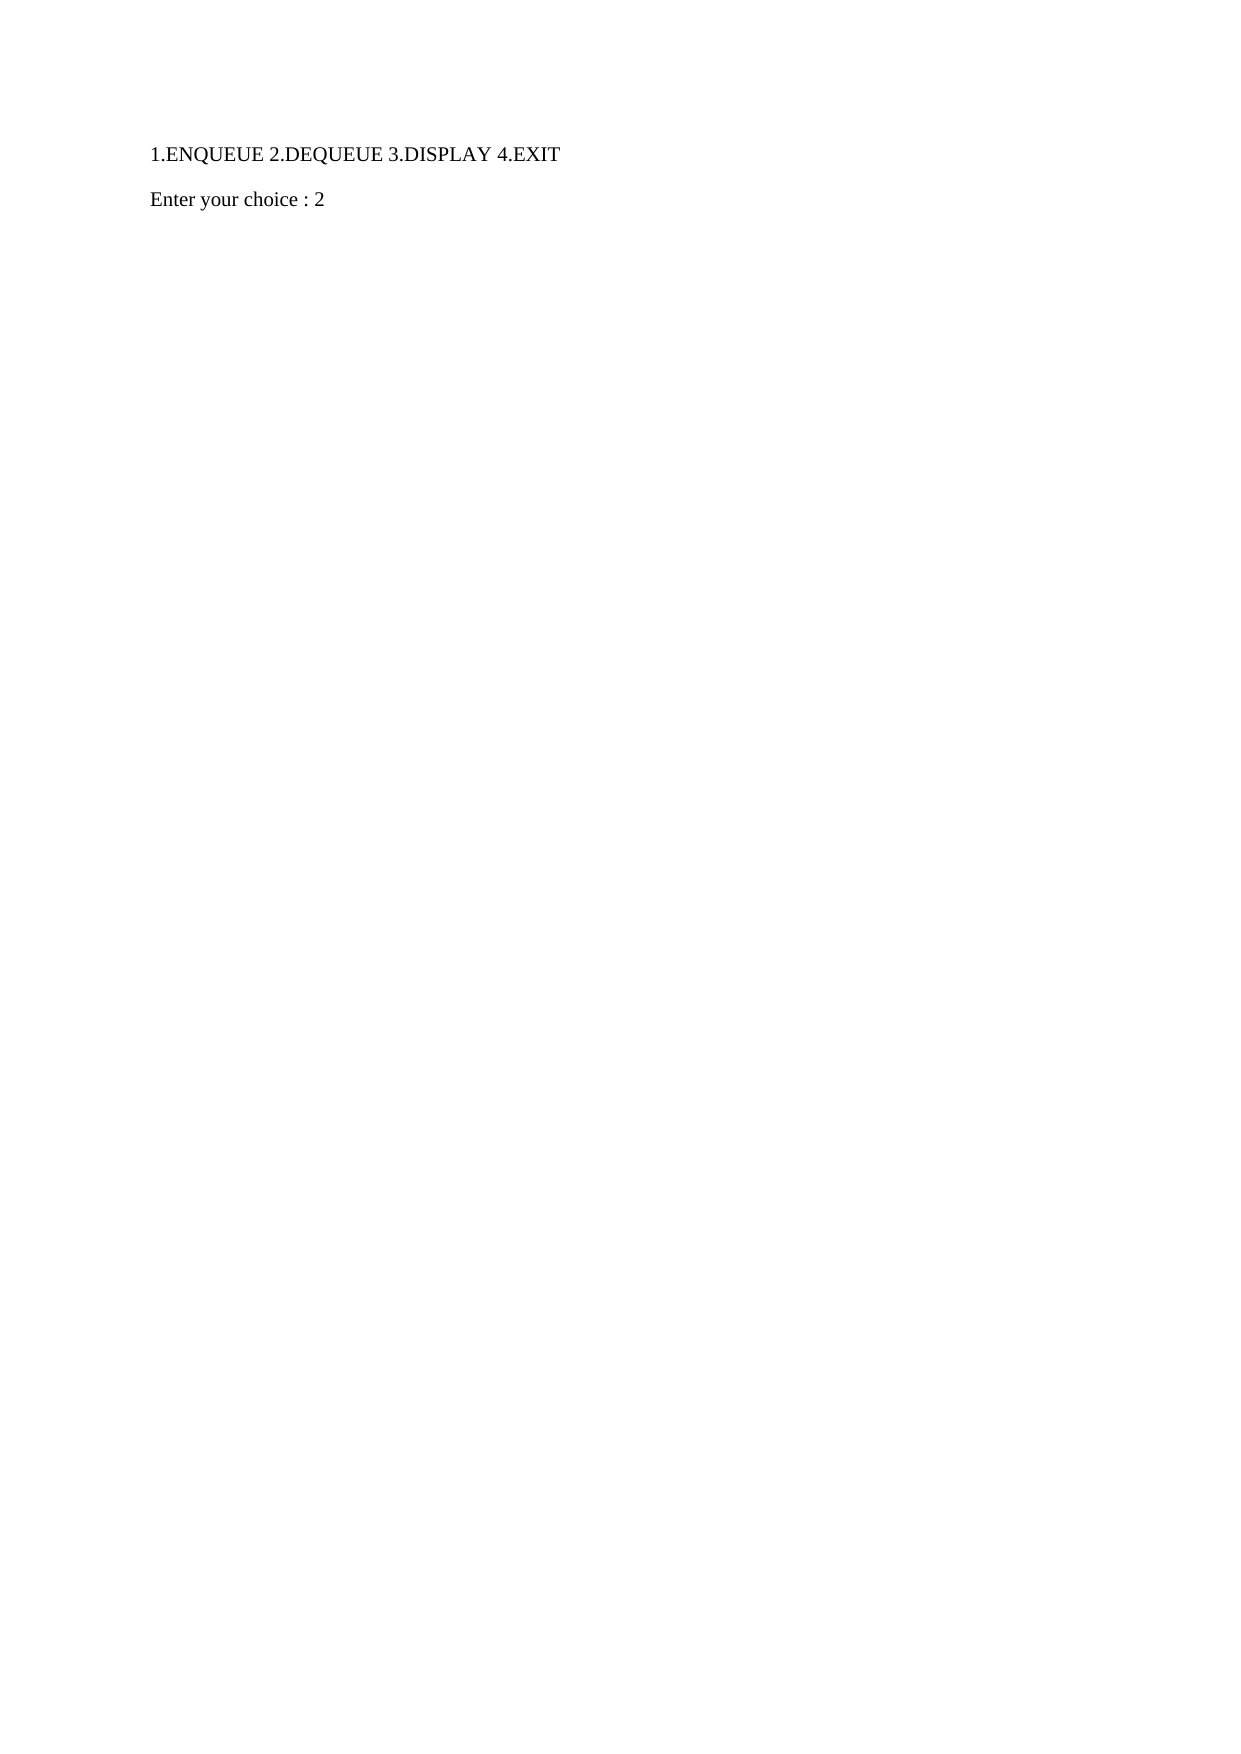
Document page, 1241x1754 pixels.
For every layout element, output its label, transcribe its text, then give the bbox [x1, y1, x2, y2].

text Enter your choice : 2 [150, 186, 1090, 211]
text 1.ENQUEUE 2.DEQUEUE 3.DISPLAY 4.EXIT [150, 142, 1090, 166]
